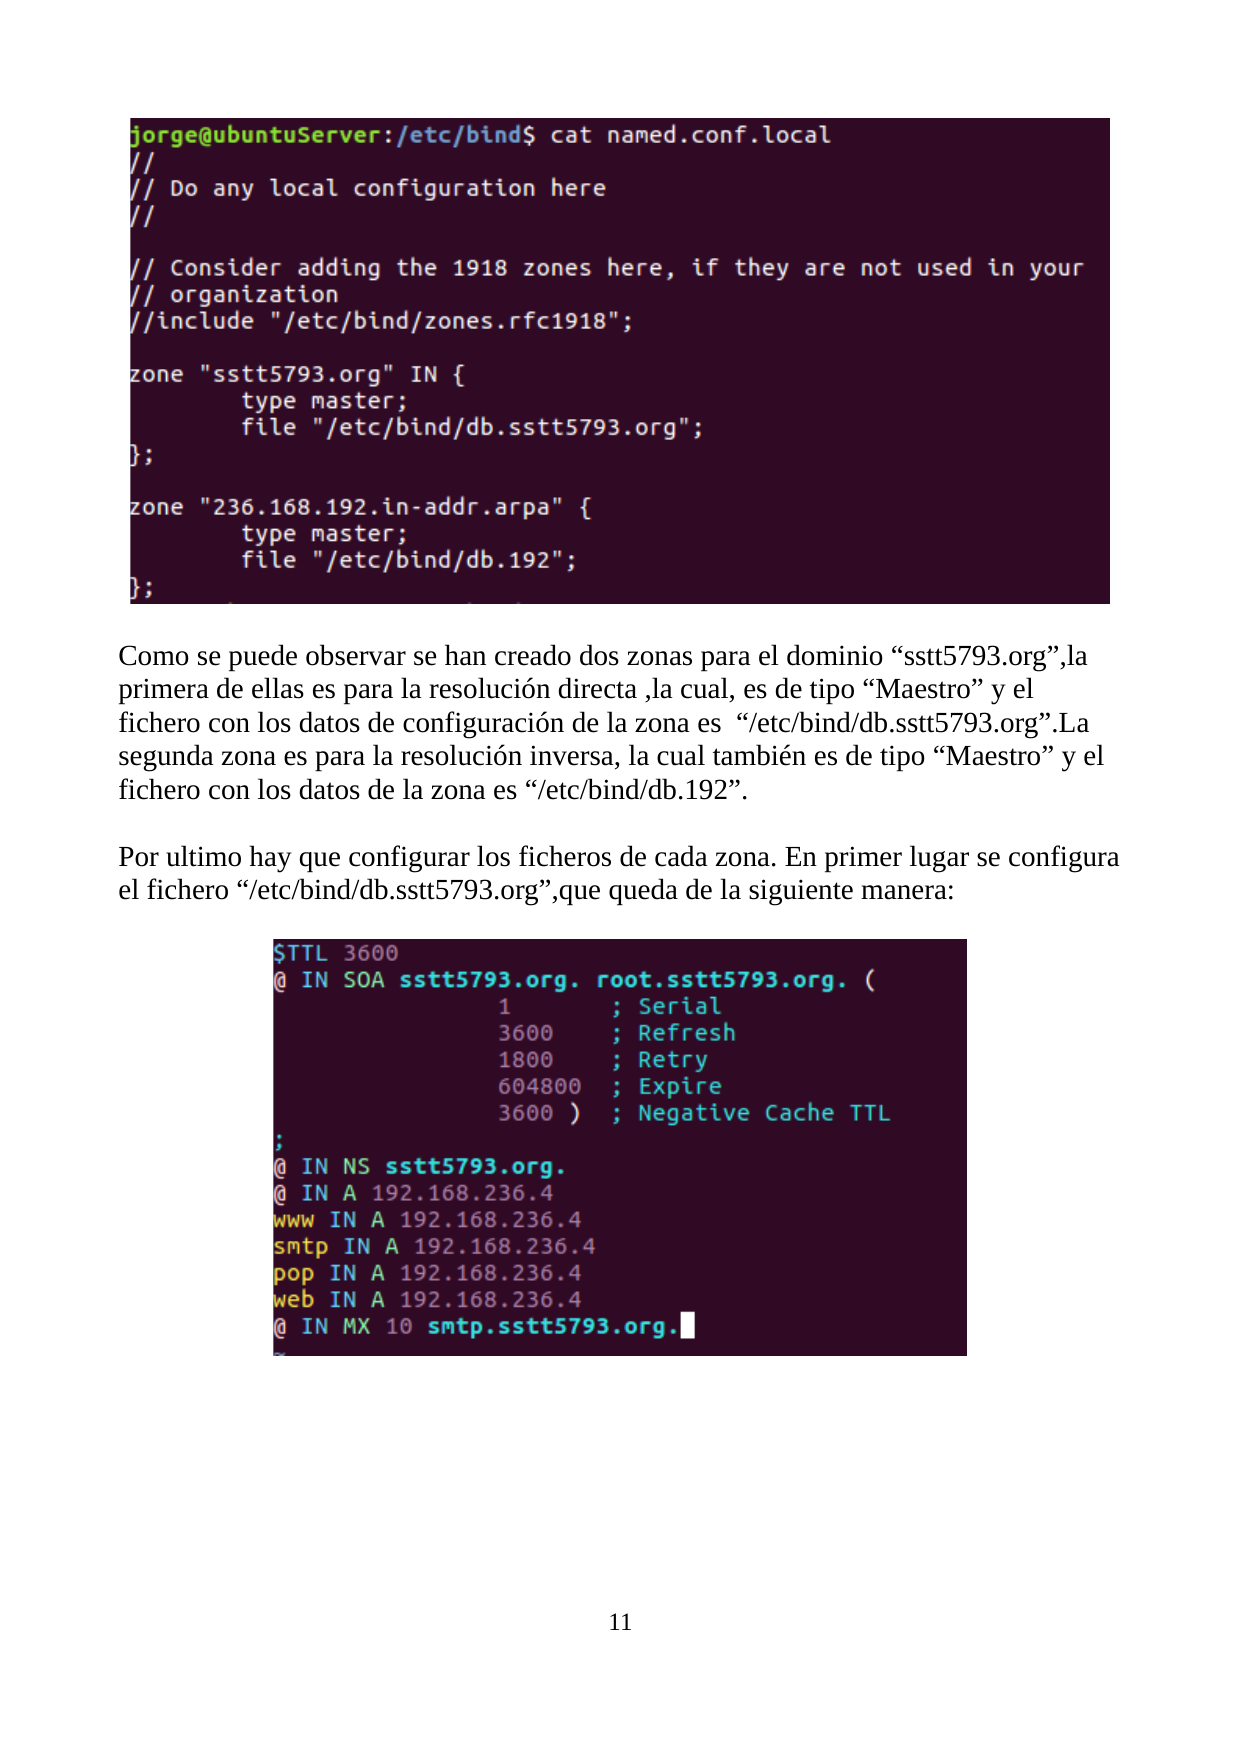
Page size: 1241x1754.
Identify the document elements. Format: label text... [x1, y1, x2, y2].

text Como se puede observar se han creado dos zonas para el dominio “sstt5793.org”,la primera de ellas es para la resolución directa ,la cual, es de tipo “Maestro” y el fichero con los datos de configuración de la zona es “/etc/bind/db.sstt5793.org”.La segunda zona es para la resolución inversa, la cual también es de tipo “Maestro” y el fichero con los datos de la zona es “/etc/bind/db.192”. [118, 638, 1122, 805]
text Por ultimo hay que configurar los ficheros de cada zona. En primer lugar se configura el fichero “/etc/bind/db.sstt5793.org”,que queda de la siguiente manera: [118, 839, 1122, 906]
picture [273, 939, 967, 1356]
picture [130, 118, 1110, 604]
